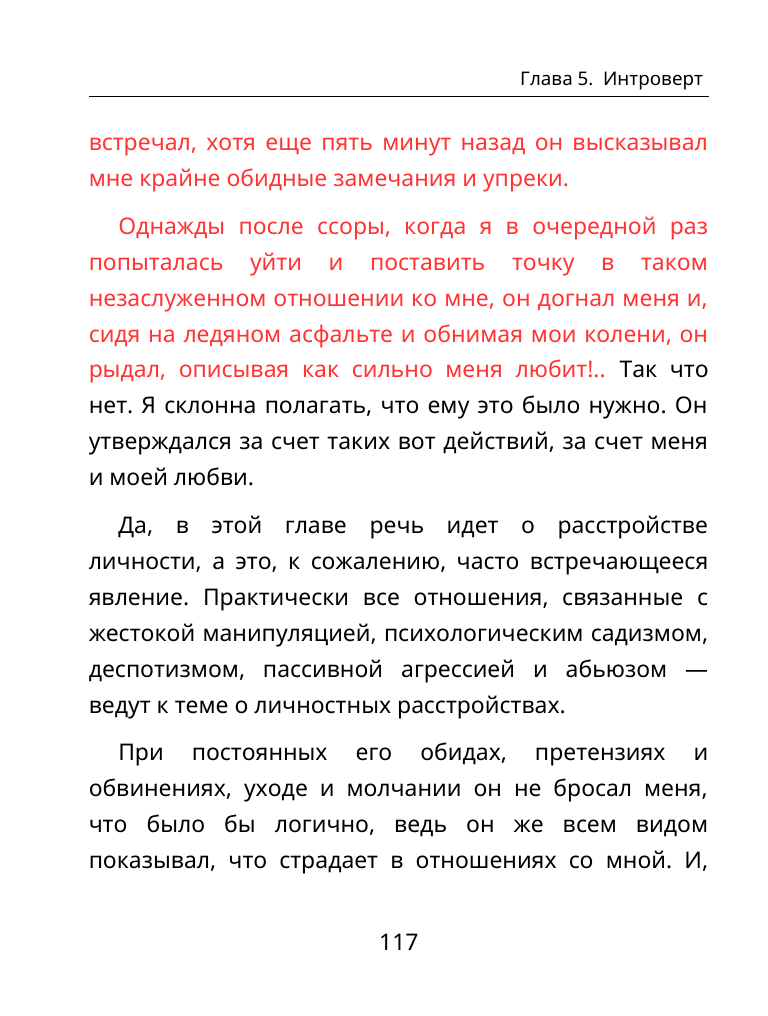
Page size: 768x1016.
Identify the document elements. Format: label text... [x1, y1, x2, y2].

text Однажды после ссоры, когда я в очередной раз попыталась уйти и поставить точку в таком незаслуженном отношении ко мне, он догнал меня и, сидя на ледяном асфальте и обнимая мои колени, он рыдал, описывая как сильно меня любит!.. Так что нет. Я склонна полагать, что ему это было нужно. Он утверждался за счет таких вот действий, за счет меня и моей любви. [88, 210, 709, 492]
text При постоянных его обидах, претензиях и обвинениях, уходе и молчании он не бросал меня, что было бы логично, ведь он же всем видом показывал, что страдает в отношениях со мной. И, [88, 736, 709, 875]
text встречал, хотя еще пять минут назад он высказывал мне крайне обидные замечания и упреки. [88, 126, 709, 193]
text Да, в этой главе речь идет о расстройстве личности, а это, к сожалению, часто встречающееся явление. Практически все отношения, связанные с жестокой манипуляцией, психологическим садизмом, деспотизмом, пассивной агрессией и абьюзом — ведут к теме о личностных расстройствах. [88, 509, 709, 720]
